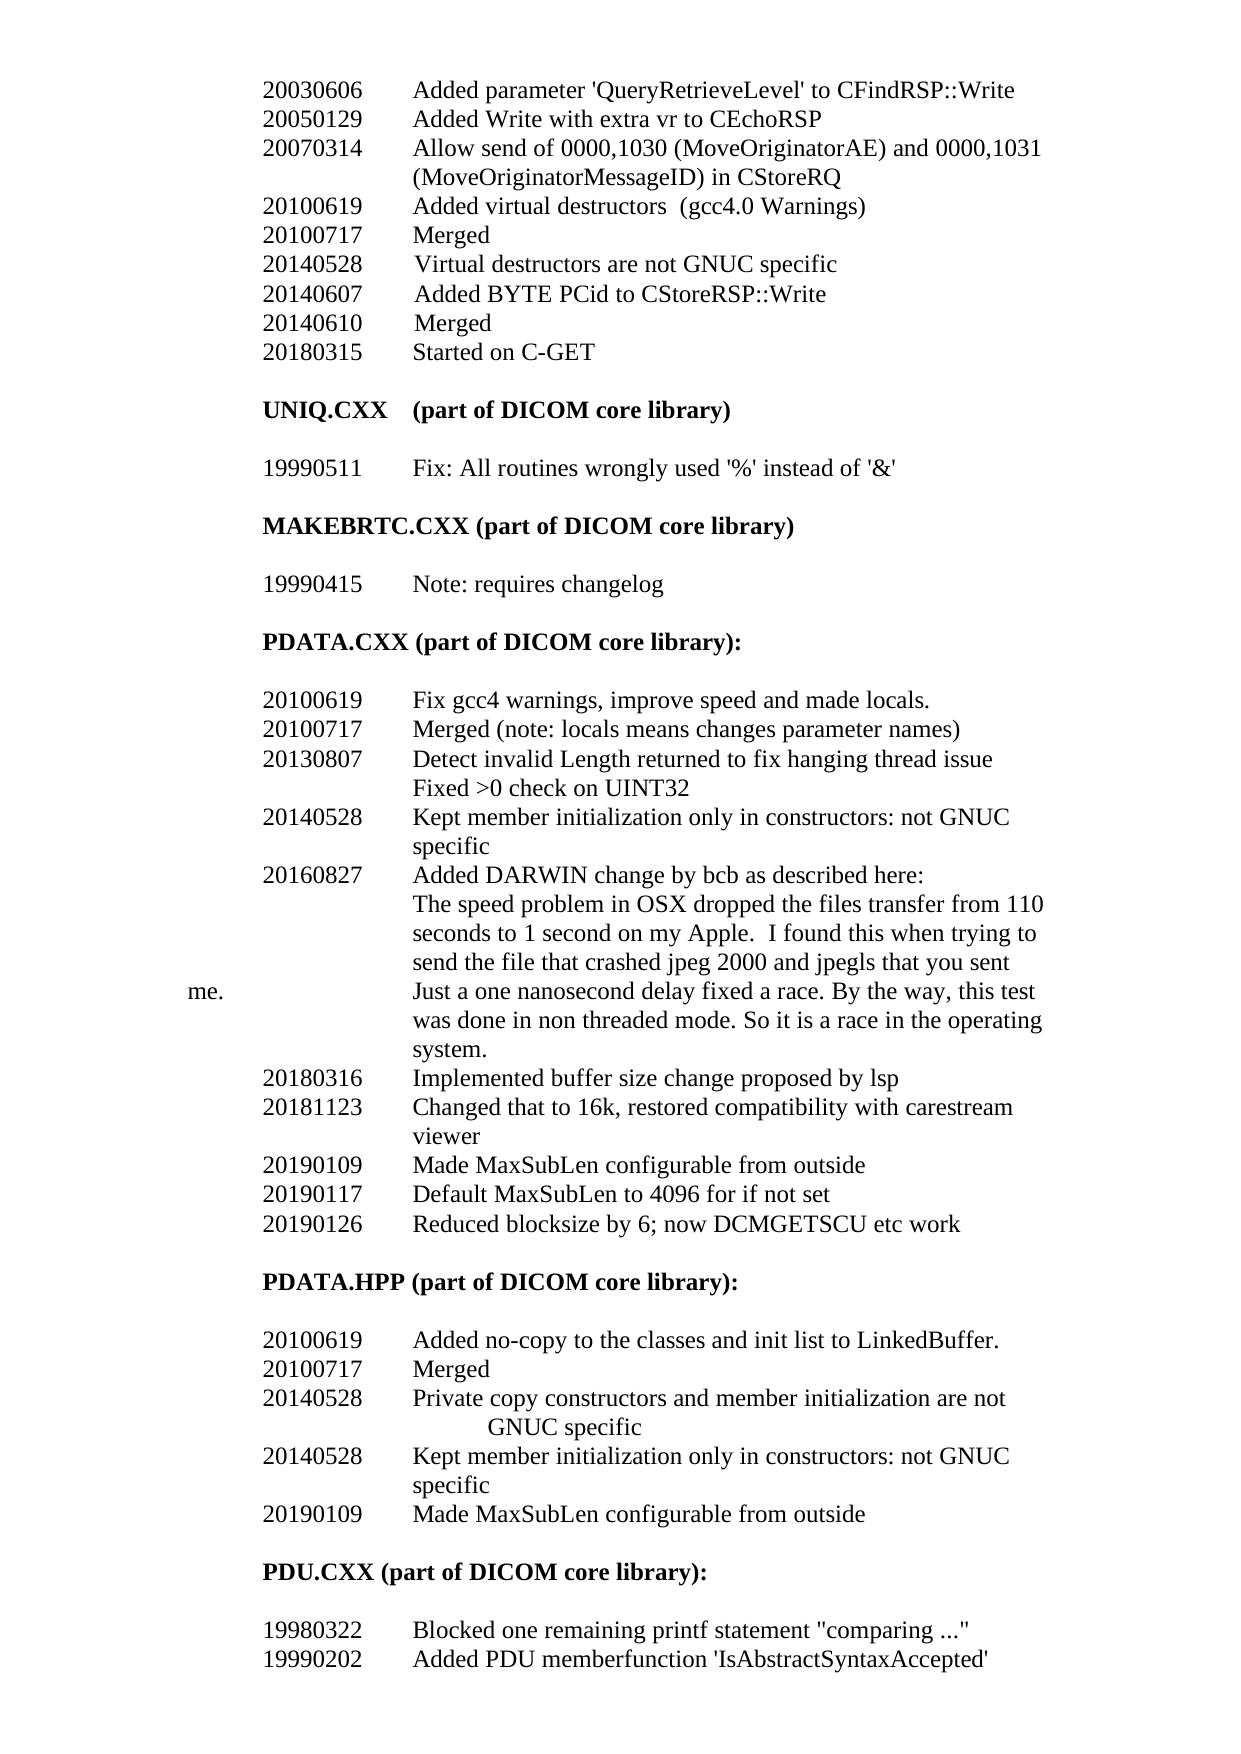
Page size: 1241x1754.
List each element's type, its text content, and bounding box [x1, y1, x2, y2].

text 19990202 Added PDU memberfunction 'IsAbstractSyntaxAccepted' [187, 1644, 1053, 1673]
text 19980322 Blocked one remaining printf statement "comparing ..." [187, 1615, 1053, 1644]
text 20050129 Added Write with extra vr to CEchoRSP [187, 104, 1053, 133]
text 20180316 Implemented buffer size change proposed by lsp [187, 1063, 1053, 1092]
text 20100619 Added virtual destructors (gcc4.0 Warnings) [187, 191, 1053, 220]
text 20140528 Virtual destructors are not GNUC specific [187, 249, 1053, 278]
text MAKEBRTC.CXX (part of DICOM core library) [187, 511, 1053, 540]
text 20190117 Default MaxSubLen to 4096 for if not set [187, 1179, 1053, 1208]
text 20190109 Made MaxSubLen configurable from outside [187, 1150, 1053, 1179]
text 20100717 Merged [187, 1354, 1053, 1383]
text 20180315 Started on C-GET [187, 337, 1053, 366]
text PDATA.CXX (part of DICOM core library): [187, 627, 1053, 656]
text 20140528 Private copy constructors and member initialization are not GNUC specific [187, 1383, 1053, 1441]
text 20100717 Merged (note: locals means changes parameter names) [187, 714, 1053, 743]
text PDATA.HPP (part of DICOM core library): [187, 1267, 1053, 1296]
text 19990511 Fix: All routines wrongly used '%' instead of '&' [187, 453, 1053, 482]
text The speed problem in OSX dropped the files transfer from 110 seconds to 1 second on my Apple. I found this when trying to send the file that crashed jpeg 2000 and jpegls that you sent me. Just a one nanosecond delay fixed a race. By the way, this test was done in non threaded mode. So it is a race in the operating system. [187, 889, 1053, 1063]
text 20070314 Allow send of 0000,1030 (MoveOriginatorAE) and 0000,1031 (MoveOriginatorMessageID) in CStoreRQ [187, 133, 1053, 191]
text 20100619 Fix gcc4 warnings, improve speed and made locals. [187, 685, 1053, 714]
text 20100619 Added no-copy to the classes and init list to LinkedBuffer. [187, 1325, 1053, 1354]
text PDU.CXX (part of DICOM core library): [187, 1557, 1053, 1586]
text 20190109 Made MaxSubLen configurable from outside [187, 1499, 1053, 1528]
text 20190126 Reduced blocksize by 6; now DCMGETSCU etc work [187, 1208, 1053, 1237]
text 20130807 Detect invalid Length returned to fix hanging thread issue [187, 743, 1053, 772]
text 20181123 Changed that to 16k, restored compatibility with carestream viewer [187, 1092, 1053, 1150]
text UNIQ.CXX (part of DICOM core library) [187, 395, 1053, 424]
text 20100717 Merged [187, 220, 1053, 249]
text 20030606 Added parameter 'QueryRetrieveLevel' to CFindRSP::Write [187, 75, 1053, 104]
text 20140610 Merged [187, 307, 1053, 337]
text 20140607 Added BYTE PCid to CStoreRSP::Write [187, 278, 1053, 307]
text 19990415 Note: requires changelog [187, 569, 1053, 598]
text 20140528 Kept member initialization only in constructors: not GNUC specific [187, 1441, 1053, 1499]
text 20160827 Added DARWIN change by bcb as described here: [187, 860, 1053, 889]
text Fixed >0 check on UINT32 [187, 772, 1053, 802]
text 20140528 Kept member initialization only in constructors: not GNUC specific [187, 802, 1053, 860]
